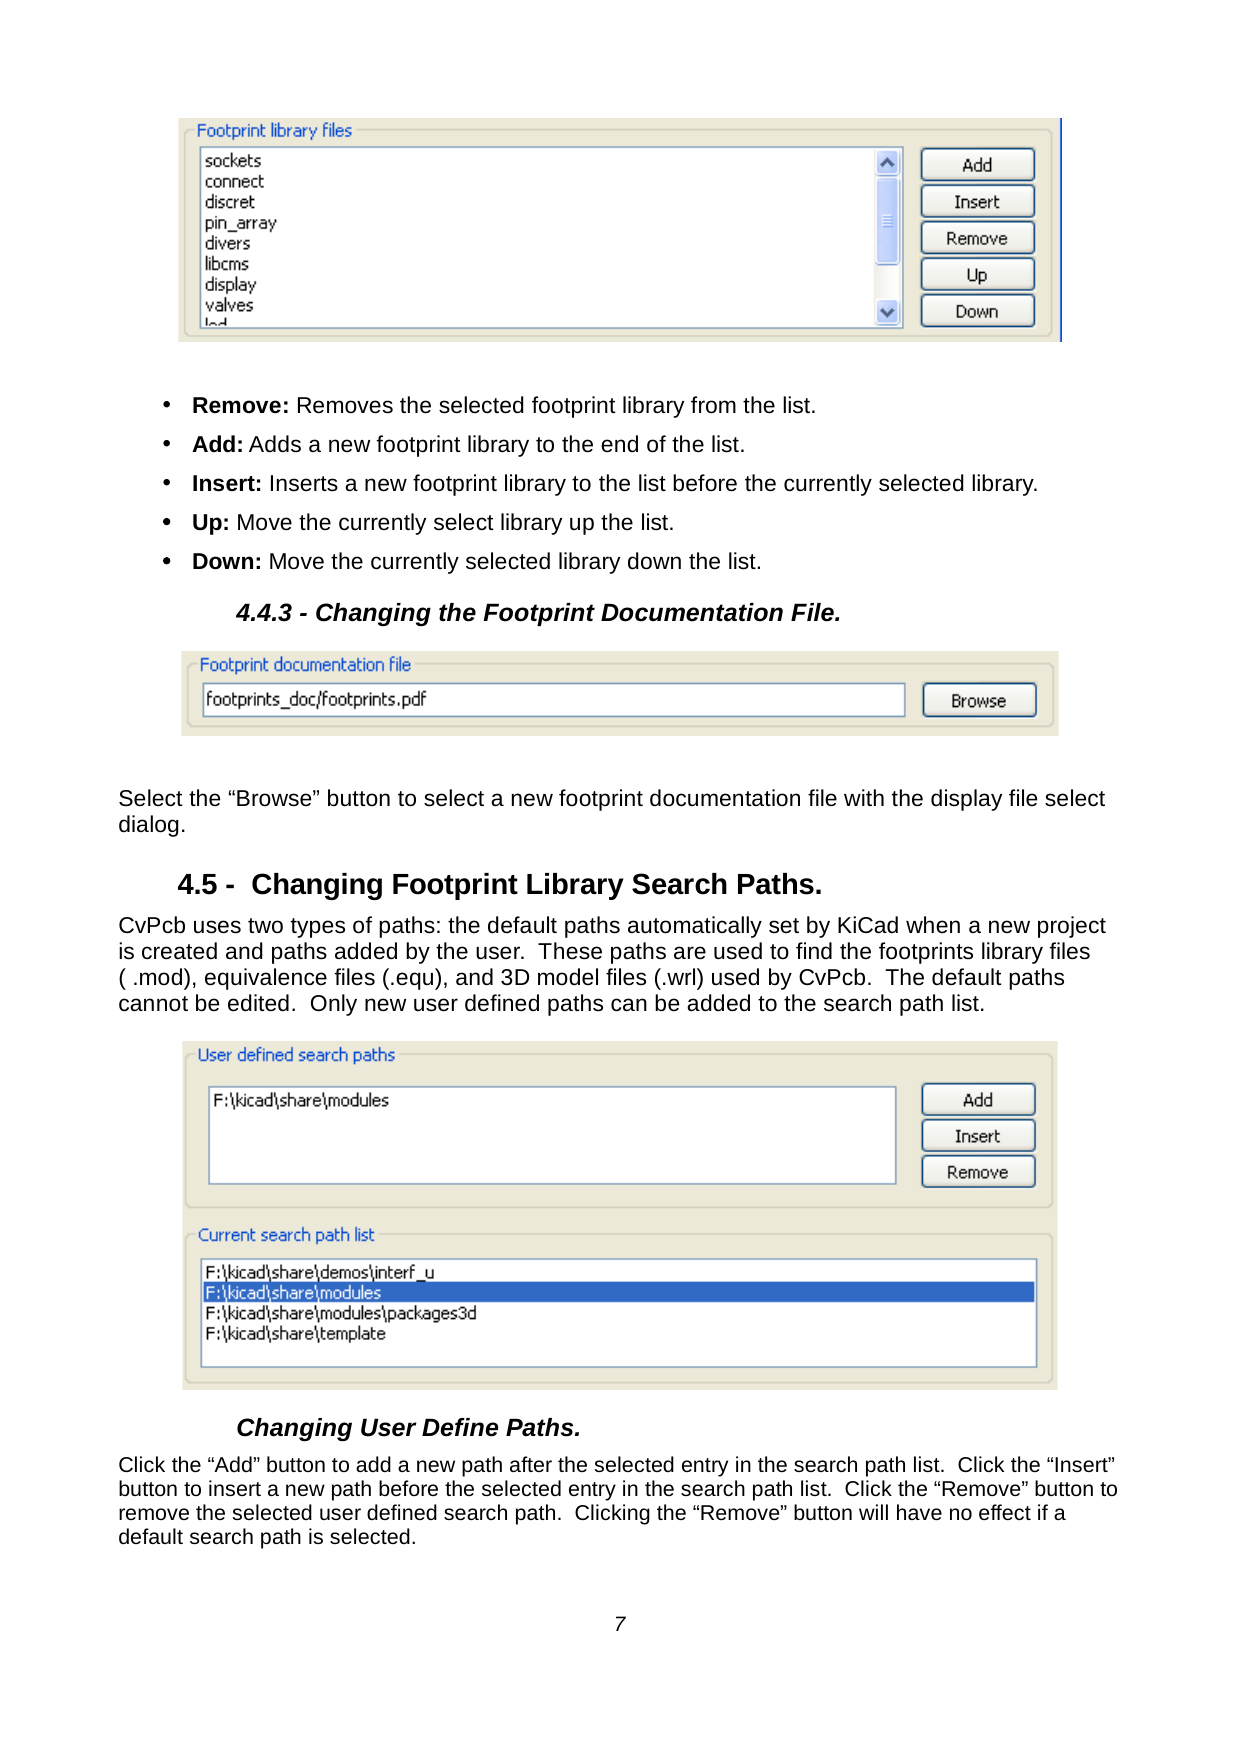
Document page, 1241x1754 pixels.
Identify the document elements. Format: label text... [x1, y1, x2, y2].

list Add: Adds a new footprint library to the end of the list. [162, 431, 1122, 458]
list Insert: Inserts a new footprint library to the list before the currently selected library. [162, 470, 1122, 497]
list Remove: Removes the selected footprint library from the list. [162, 392, 1122, 419]
text Select the “Browse” button to select a new footprint documentation file with the display file select dialog. [118, 786, 1122, 838]
list Down: Move the currently selected library down the list. [162, 548, 1122, 575]
subtitle Changing the Footprint Documentation File. [236, 599, 1122, 627]
subtitle Changing User Define Paths. [236, 1413, 1122, 1442]
picture [182, 1041, 1058, 1390]
text Click the “Add” button to add a new path after the selected entry in the search path list. Click the “Insert” button to insert a new path before the selected entry in the search path list. Click the “Remove” button to remove the selected user defined search path. Clicking the “Remove” button will have no effect if a default search path is selected. [118, 1453, 1122, 1549]
subtitle Changing Footprint Library Search Paths. [177, 868, 1122, 900]
text CvPcb uses two types of paths: the default paths automatically set by KiCad when a new project is created and paths added by the user. These paths are used to find the footprints library files ( .mod), equivalence files (.equ), and 3D model files (.wrl) used by CvPcb. The default paths cannot be edited. Only new user defined paths can be added to the search path list. [118, 913, 1122, 1017]
list Up: Move the currently select library up the list. [162, 509, 1122, 536]
